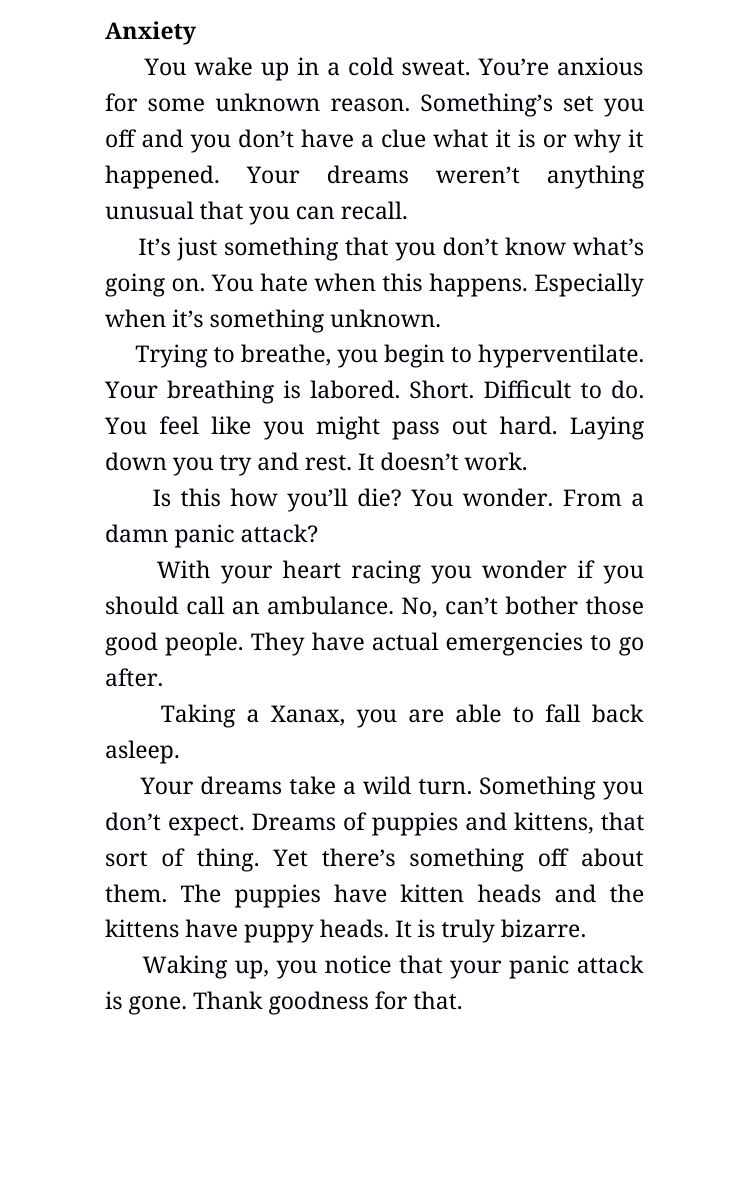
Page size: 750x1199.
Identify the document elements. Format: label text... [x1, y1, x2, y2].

text Your dreams take a wild turn. Something you don’t expect. Dreams of puppies and kittens, that sort of thing. Yet there’s something off about them. The puppies have kitten heads and the kittens have puppy heads. It is truly bizarre. [105, 770, 645, 945]
text Taking a Xanax, you are able to fall back asleep. [105, 698, 645, 765]
text It’s just something that you don’t know what’s going on. You hate when this happens. Especially when it’s something unknown. [105, 231, 645, 334]
text Trying to breathe, you begin to hyperventilate. Your breathing is labored. Short. Difficult to do. You feel like you might pass out hard. Laying down you try and rest. It doesn’t work. [105, 338, 645, 477]
text Waking up, you notice that your panic attack is gone. Thank goodness for that. [105, 949, 645, 1017]
text You wake up in a cold sweat. You’re anxious for some unknown reason. Something’s set you off and you don’t have a clue what it is or why it happened. Your dreams weren’t anything unusual that you can recall. [105, 51, 645, 226]
text Is this how you’ll die? You wonder. From a damn panic attack? [105, 482, 645, 549]
text With your heart racing you wonder if you should call an ambulance. No, can’t bother those good people. They have actual emergencies to go after. [105, 554, 645, 693]
text Anxiety [105, 15, 645, 46]
